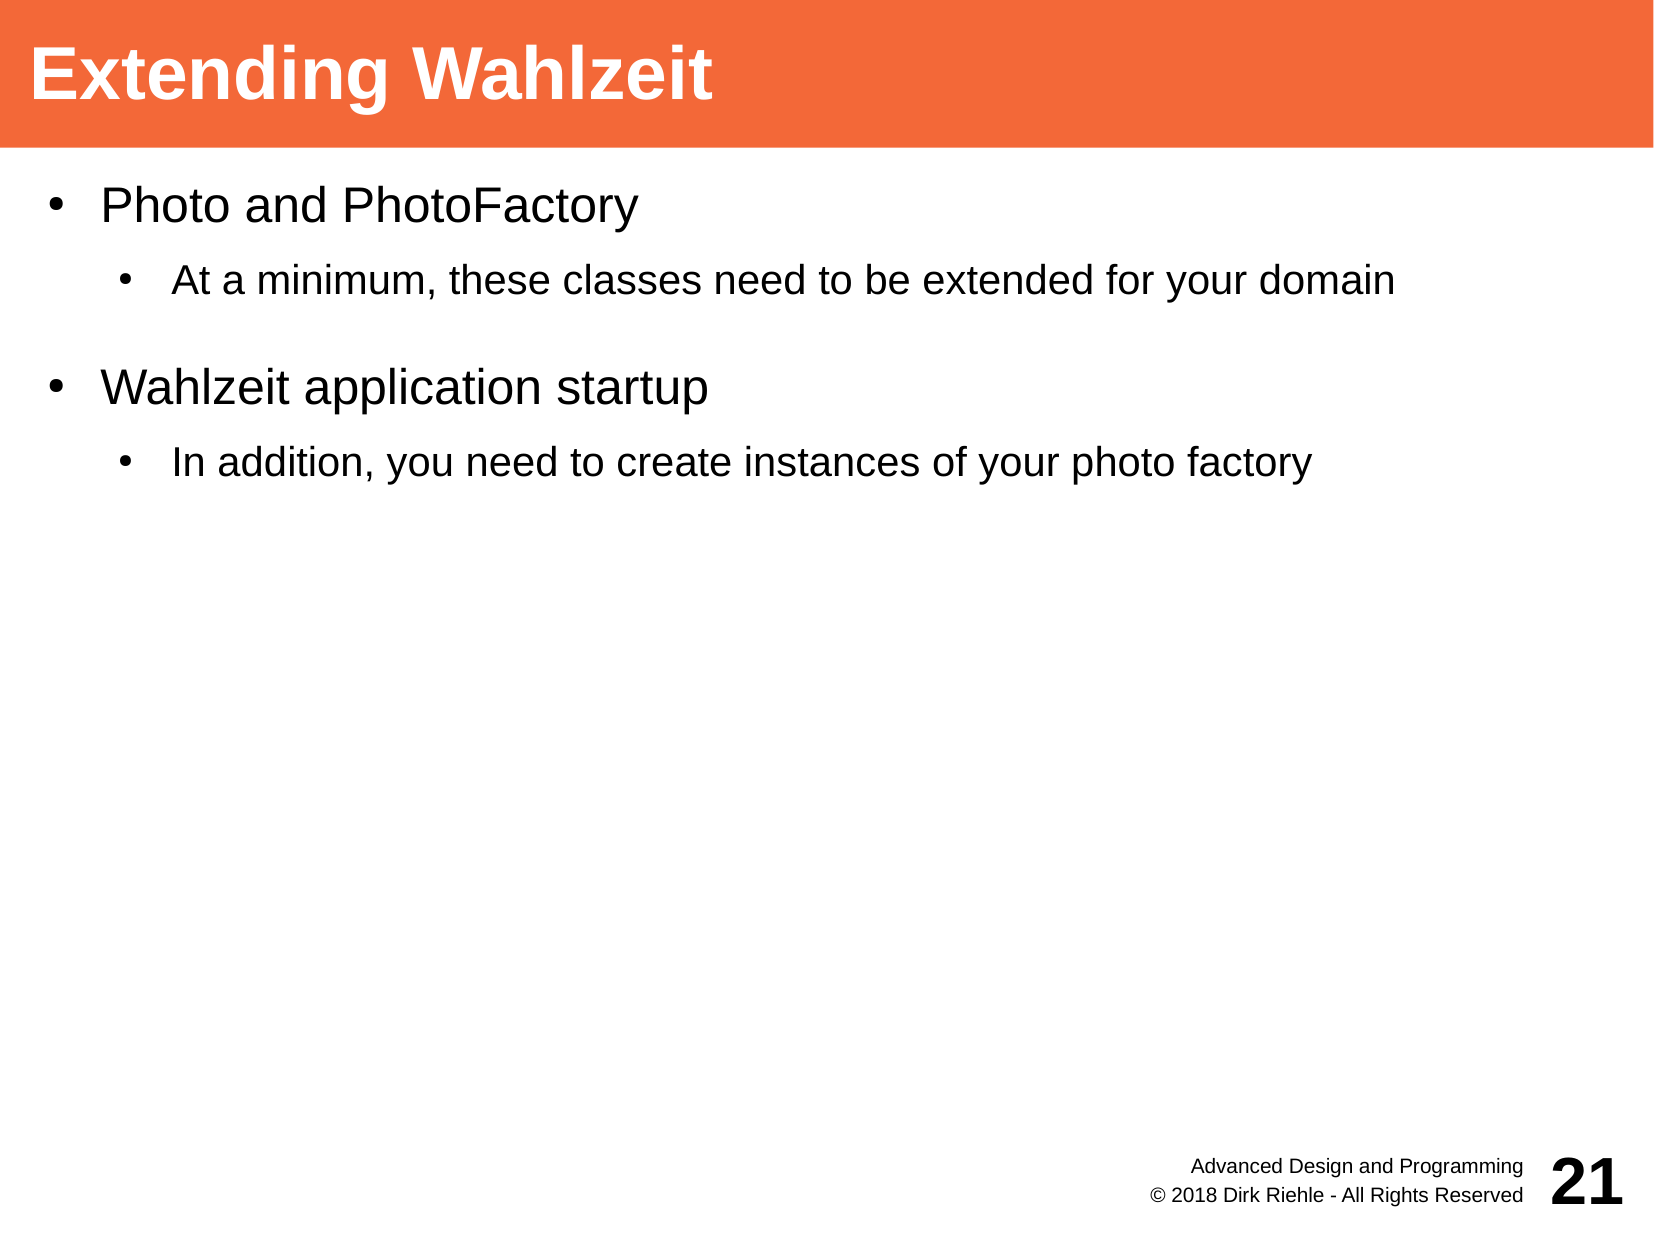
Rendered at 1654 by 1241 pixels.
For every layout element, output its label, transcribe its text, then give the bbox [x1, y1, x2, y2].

list Photo and PhotoFactory At a minimum, these classes need to be extended for your domain Wahlzeit application startup In addition, you need to create instances of your photo factory [29, 177, 1625, 1063]
title Extending Wahlzeit [0, 0, 1654, 148]
